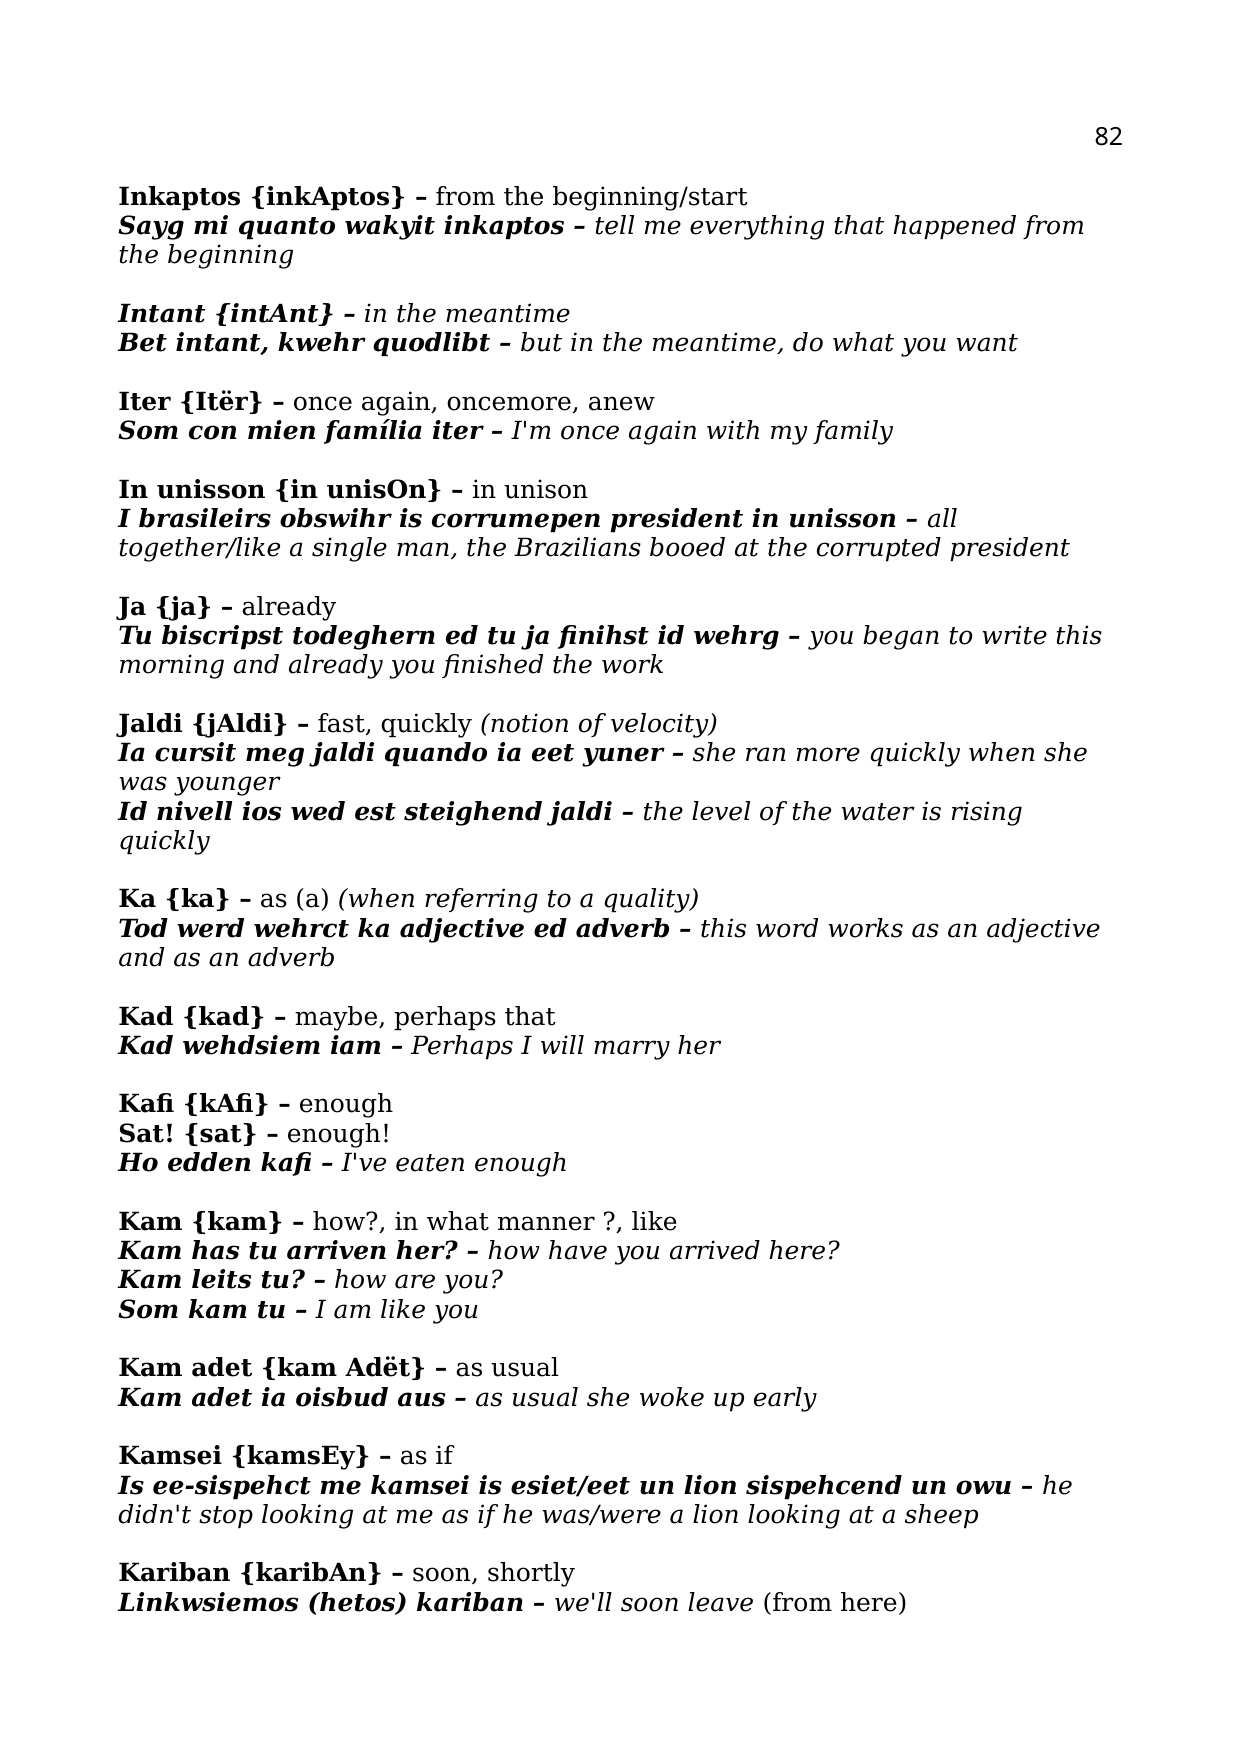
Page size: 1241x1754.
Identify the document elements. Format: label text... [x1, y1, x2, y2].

text Kad {kad} – maybe, perhaps that [118, 1001, 1123, 1031]
text Intant {intAnt} – in the meantime [118, 299, 1123, 328]
text Tu biscripst todeghern ed tu ja finihst id wehrg – you began to write this morning and already you finished the work [118, 621, 1123, 679]
text Id nivell ios wed est steighend jaldi – the level of the water is rising quickly [118, 797, 1123, 855]
text Kad wehdsiem iam – Perhaps I will marry her [118, 1031, 1123, 1060]
text Som con mien família iter – I'm once again with my family [118, 416, 1123, 445]
text Ja {ja} – already [118, 592, 1123, 621]
text Tod werd wehrct ka adjective ed adverb – this word works as an adjective and as an adverb [118, 914, 1123, 972]
text Is ee-sispehct me kamsei is esiet/eet un lion sispehcend un owu – he didn't stop looking at me as if he was/were a lion looking at a sheep [118, 1471, 1123, 1529]
text Kam adet {kam Adët} – as usual [118, 1353, 1123, 1383]
text I brasileirs obswihr is corrumepen president in unisson – all together/like a single man, the Brazilians booed at the corrupted president [118, 504, 1123, 562]
text Kam adet ia oisbud aus – as usual she woke up early [118, 1383, 1123, 1412]
text Ka {ka} – as (a) (when referring to a quality) [118, 884, 1123, 914]
text Jaldi {jAldi} – fast, quickly (notion of velocity) [118, 709, 1123, 738]
text Kariban {karibAn} – soon, shortly [118, 1558, 1123, 1588]
text Bet intant, kwehr quodlibt – but in the meantime, do what you want [118, 328, 1123, 357]
text Iter {Itër} – once again, oncemore, anew [118, 387, 1123, 416]
text Inkaptos {inkAptos} – from the beginning/start [118, 182, 1123, 211]
text In unisson {in unisOn} – in unison [118, 474, 1123, 504]
text Linkwsiemos (hetos) kariban – we'll soon leave (from here) [118, 1588, 1123, 1617]
text Som kam tu – I am like you [118, 1295, 1123, 1324]
text Kamsei {kamsEy} – as if [118, 1441, 1123, 1471]
text Kam {kam} – how?, in what manner ?, like [118, 1207, 1123, 1236]
text Sat! {sat} – enough! [118, 1119, 1123, 1148]
text Kafi {kAfi} – enough [118, 1089, 1123, 1119]
text Ho edden kafi – I've eaten enough [118, 1148, 1123, 1177]
text Ia cursit meg jaldi quando ia eet yuner – she ran more quickly when she was younger [118, 738, 1123, 797]
text Kam has tu arriven her? – how have you arrived here? [118, 1236, 1123, 1265]
text Kam leits tu? – how are you? [118, 1265, 1123, 1295]
text Sayg mi quanto wakyit inkaptos – tell me everything that happened from the beginning [118, 211, 1123, 269]
